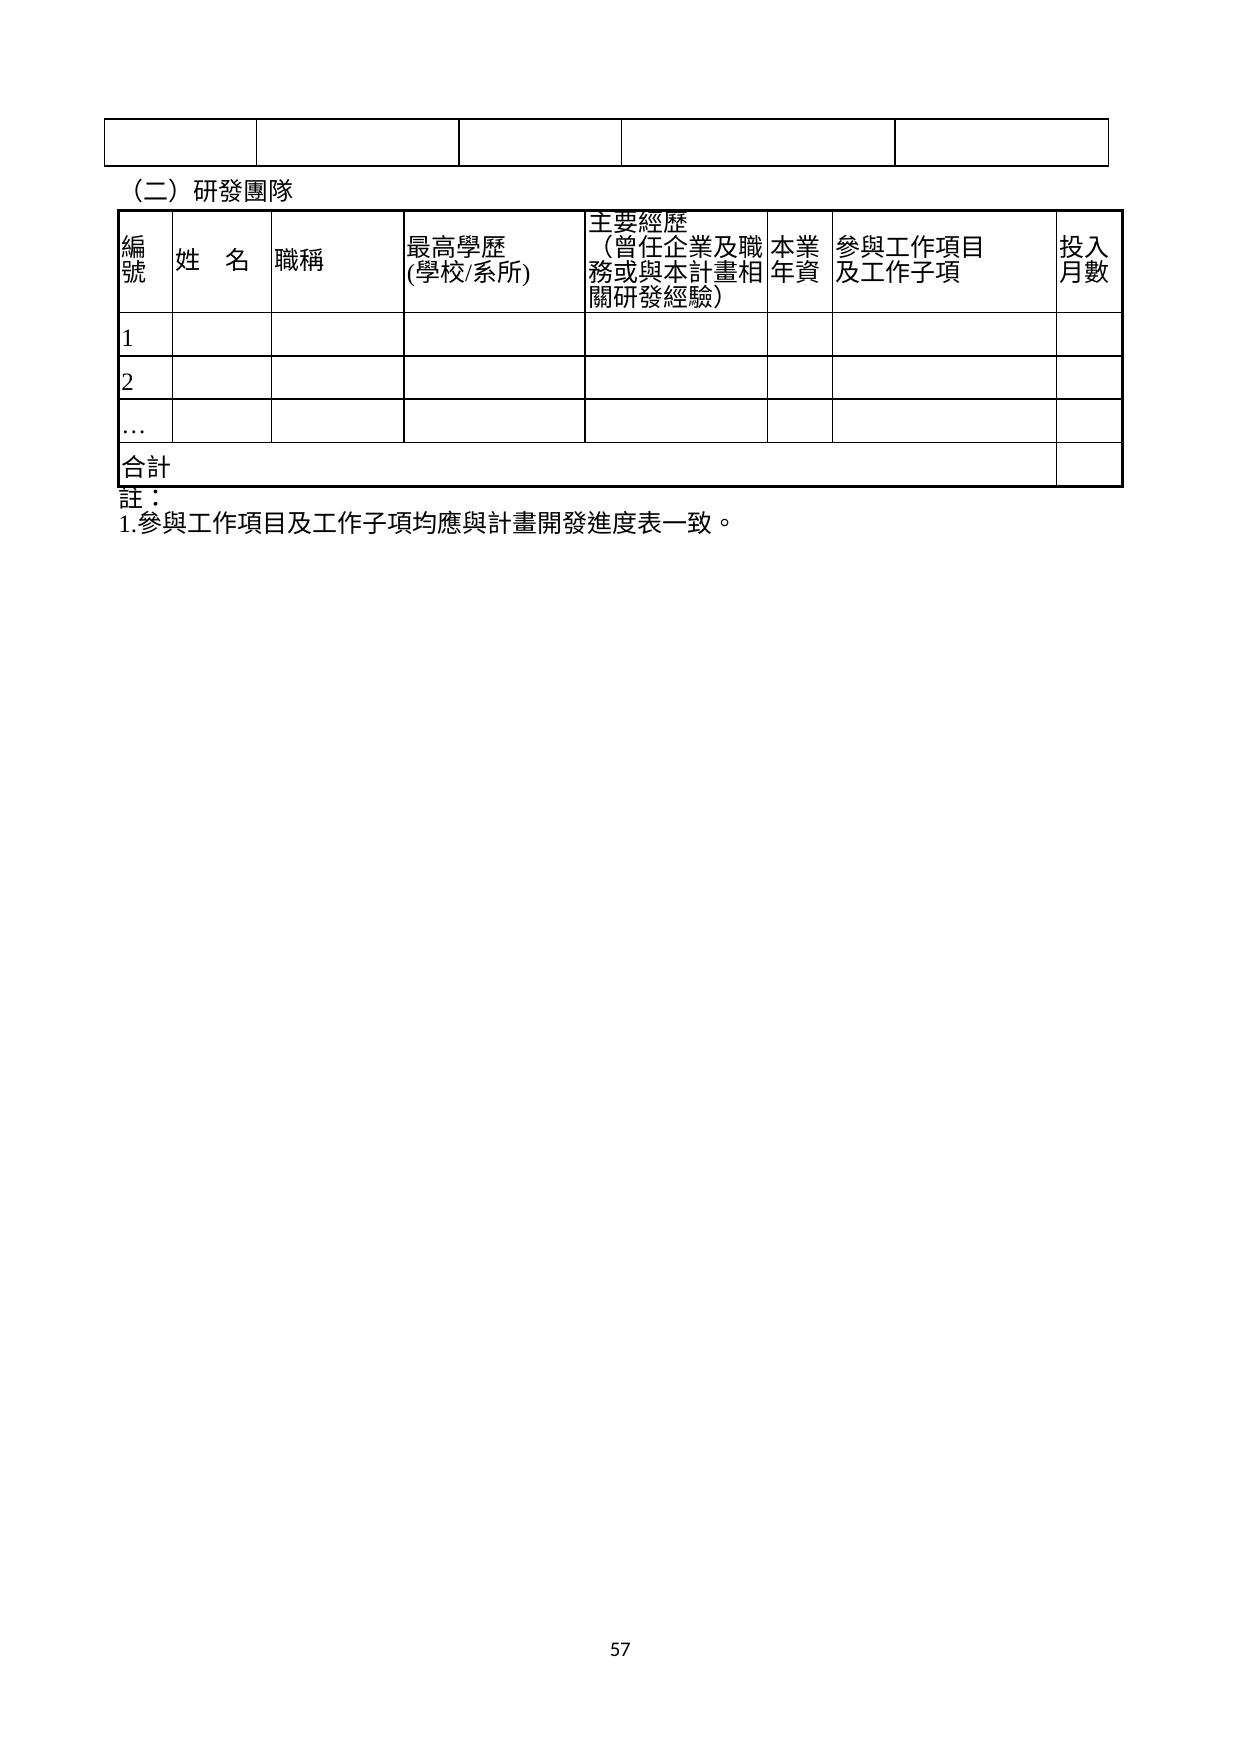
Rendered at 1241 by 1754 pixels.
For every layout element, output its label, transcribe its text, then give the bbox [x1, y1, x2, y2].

table_cell [833, 400, 1056, 441]
table_cell [1057, 313, 1121, 355]
table_cell [833, 357, 1056, 398]
table_cell [586, 400, 767, 441]
table_cell [173, 400, 271, 441]
text （二）研發團隊 [118, 167, 1122, 209]
table_cell [622, 120, 894, 165]
table_cell [405, 357, 584, 398]
table_cell [405, 400, 584, 441]
table_cell [896, 120, 1108, 165]
table_header 投入月數 [1057, 212, 1121, 312]
table_header 職稱 [272, 212, 403, 312]
table_cell [768, 313, 832, 355]
table_cell [1057, 357, 1121, 398]
table_cell [105, 120, 256, 165]
table_header 最高學歷 (學校/系所) [405, 212, 584, 312]
table_header 主要經歷 （曾任企業及職務或與本計畫相關研發經驗） [586, 212, 767, 312]
table_cell [272, 400, 403, 441]
table_cell 合計 [120, 443, 1056, 485]
table_cell [1057, 443, 1121, 485]
table_cell [586, 357, 767, 398]
table_cell [173, 313, 271, 355]
table_cell [586, 313, 767, 355]
table_cell 2 [120, 357, 172, 398]
table_cell [272, 357, 403, 398]
table_header 姓 名 [173, 212, 271, 312]
table_cell … [120, 400, 172, 441]
table_cell 1 [120, 313, 172, 355]
table_header 編號 [120, 212, 172, 312]
text 註： [118, 488, 1122, 513]
table_cell [173, 357, 271, 398]
table_cell [257, 120, 458, 165]
table_cell [405, 313, 584, 355]
table_cell [272, 313, 403, 355]
table_cell [1057, 400, 1121, 441]
table_header 本業年資 [768, 212, 832, 312]
table_cell [768, 357, 832, 398]
text 1.參與工作項目及工作子項均應與計畫開發進度表一致。 [118, 513, 1122, 538]
table_cell [768, 400, 832, 441]
table_cell [833, 313, 1056, 355]
table_cell [460, 120, 621, 165]
table_header 參與工作項目 及工作子項 [833, 212, 1056, 312]
